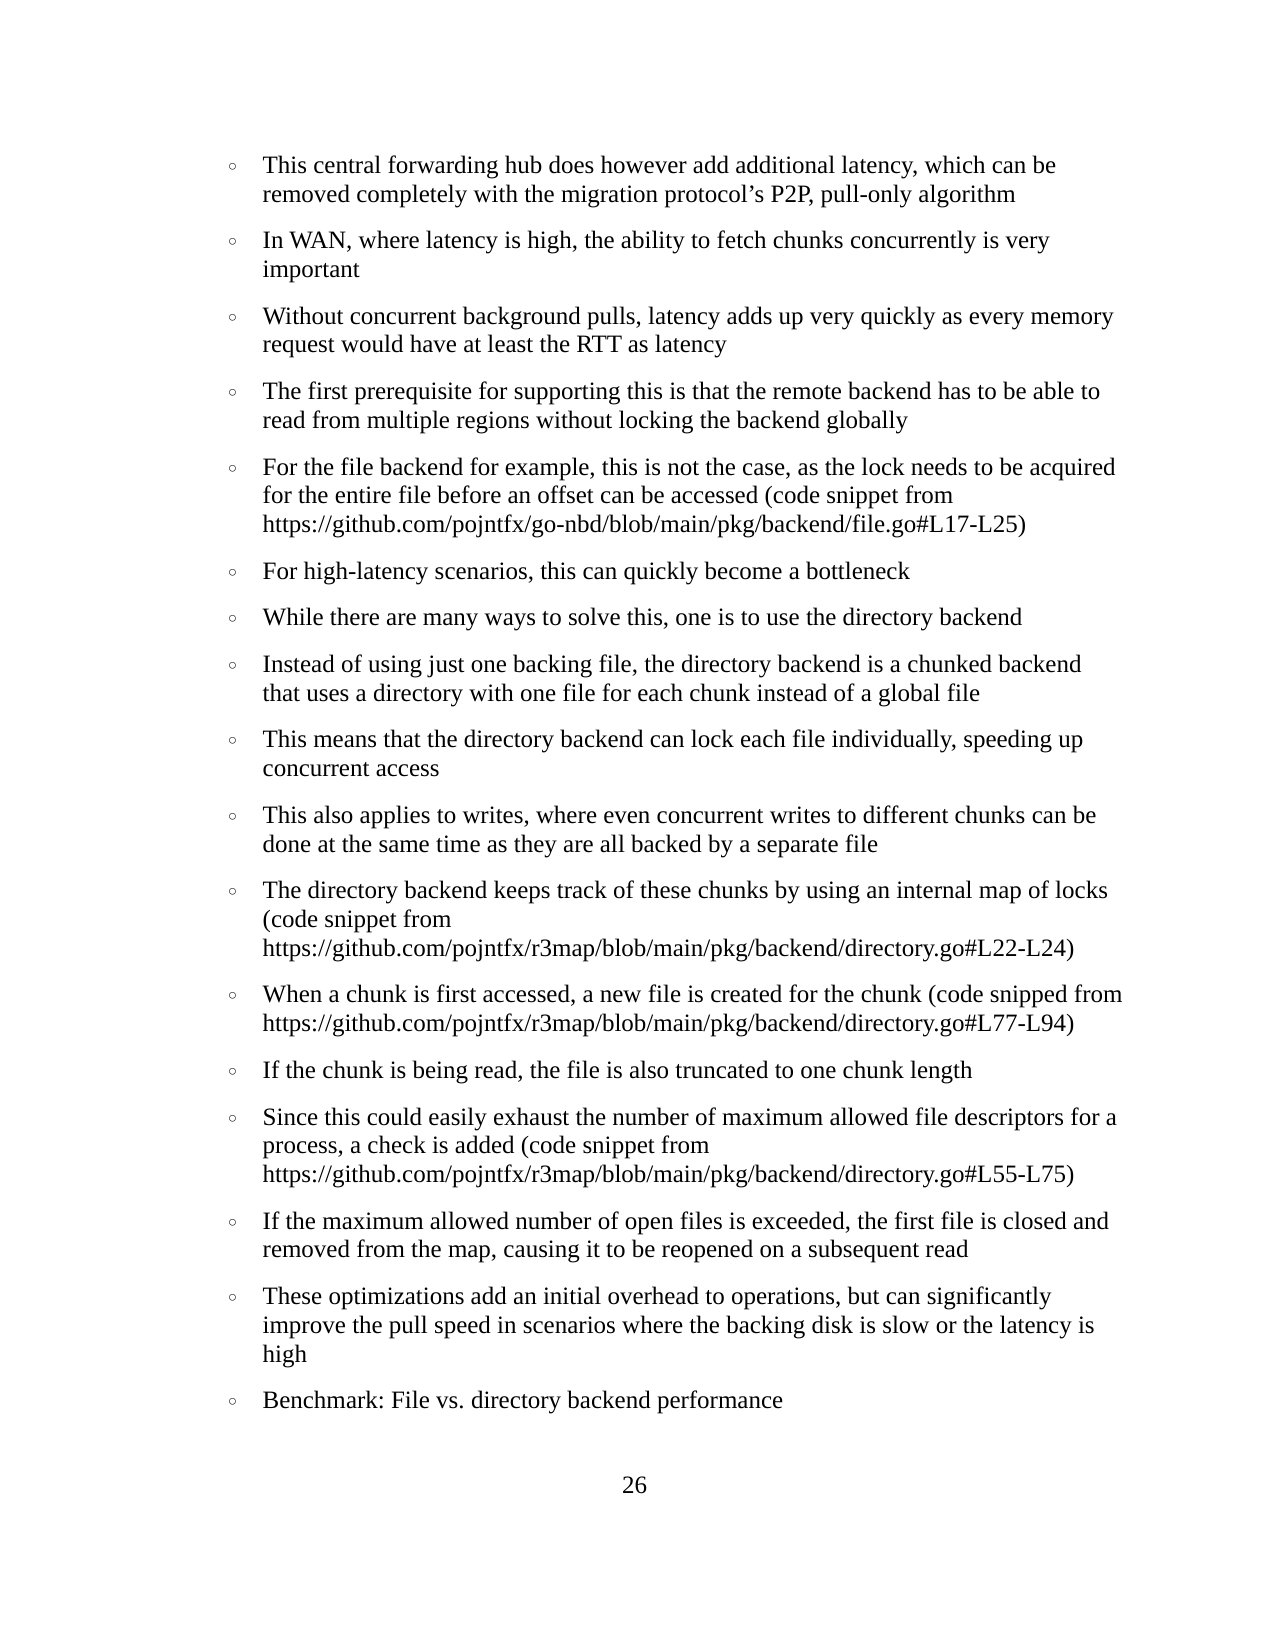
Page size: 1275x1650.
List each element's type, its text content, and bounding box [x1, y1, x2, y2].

list Since this could easily exhaust the number of maximum allowed file descriptors for a process, a check is added (code snippet from https://github.com/pojntfx/r3map/blob/main/pkg/backend/directory.go#L55-L75) [225, 1102, 1125, 1188]
list Benchmark: File vs. directory backend performance [225, 1385, 1125, 1414]
list Instead of using just one backing file, the directory backend is a chunked backend that uses a directory with one file for each chunk instead of a global file [225, 649, 1125, 707]
list In WAN, where latency is high, the ability to fetch chunks concurrently is very important [225, 225, 1125, 283]
list The first prerequisite for supporting this is that the remote backend has to be able to read from multiple regions without locking the backend globally [225, 376, 1125, 434]
list For high-latency scenarios, this can quickly become a bottleneck [225, 556, 1125, 584]
list If the maximum allowed number of open files is exceeded, the first file is closed and removed from the map, causing it to be reopened on a subsequent read [225, 1206, 1125, 1263]
list When a chunk is first accessed, a new file is created for the chunk (code snipped from https://github.com/pojntfx/r3map/blob/main/pkg/backend/directory.go#L77-L94) [225, 979, 1125, 1037]
list This also applies to writes, where even concurrent writes to different chunks can be done at the same time as they are all backed by a separate file [225, 800, 1125, 857]
list If the chunk is being read, the file is also truncated to one chunk length [225, 1055, 1125, 1084]
list Without concurrent background pulls, latency adds up very quickly as every memory request would have at least the RTT as latency [225, 301, 1125, 358]
list While there are many ways to solve this, one is to use the directory backend [225, 602, 1125, 631]
list For the file backend for example, this is not the case, as the lock needs to be acquired for the entire file before an offset can be accessed (code snippet from https://github.com/pojntfx/go-nbd/blob/main/pkg/backend/file.go#L17-L25) [225, 452, 1125, 538]
list The directory backend keeps track of these chunks by using an internal map of locks (code snippet from https://github.com/pojntfx/r3map/blob/main/pkg/backend/directory.go#L22-L24) [225, 875, 1125, 962]
list This means that the directory backend can lock each file individually, speeding up concurrent access [225, 724, 1125, 782]
list These optimizations add an initial overhead to operations, but can significantly improve the pull speed in scenarios where the backing disk is slow or the latency is high [225, 1281, 1125, 1367]
list This central forwarding hub does however add additional latency, which can be removed completely with the migration protocol’s P2P, pull-only algorithm [225, 150, 1125, 207]
